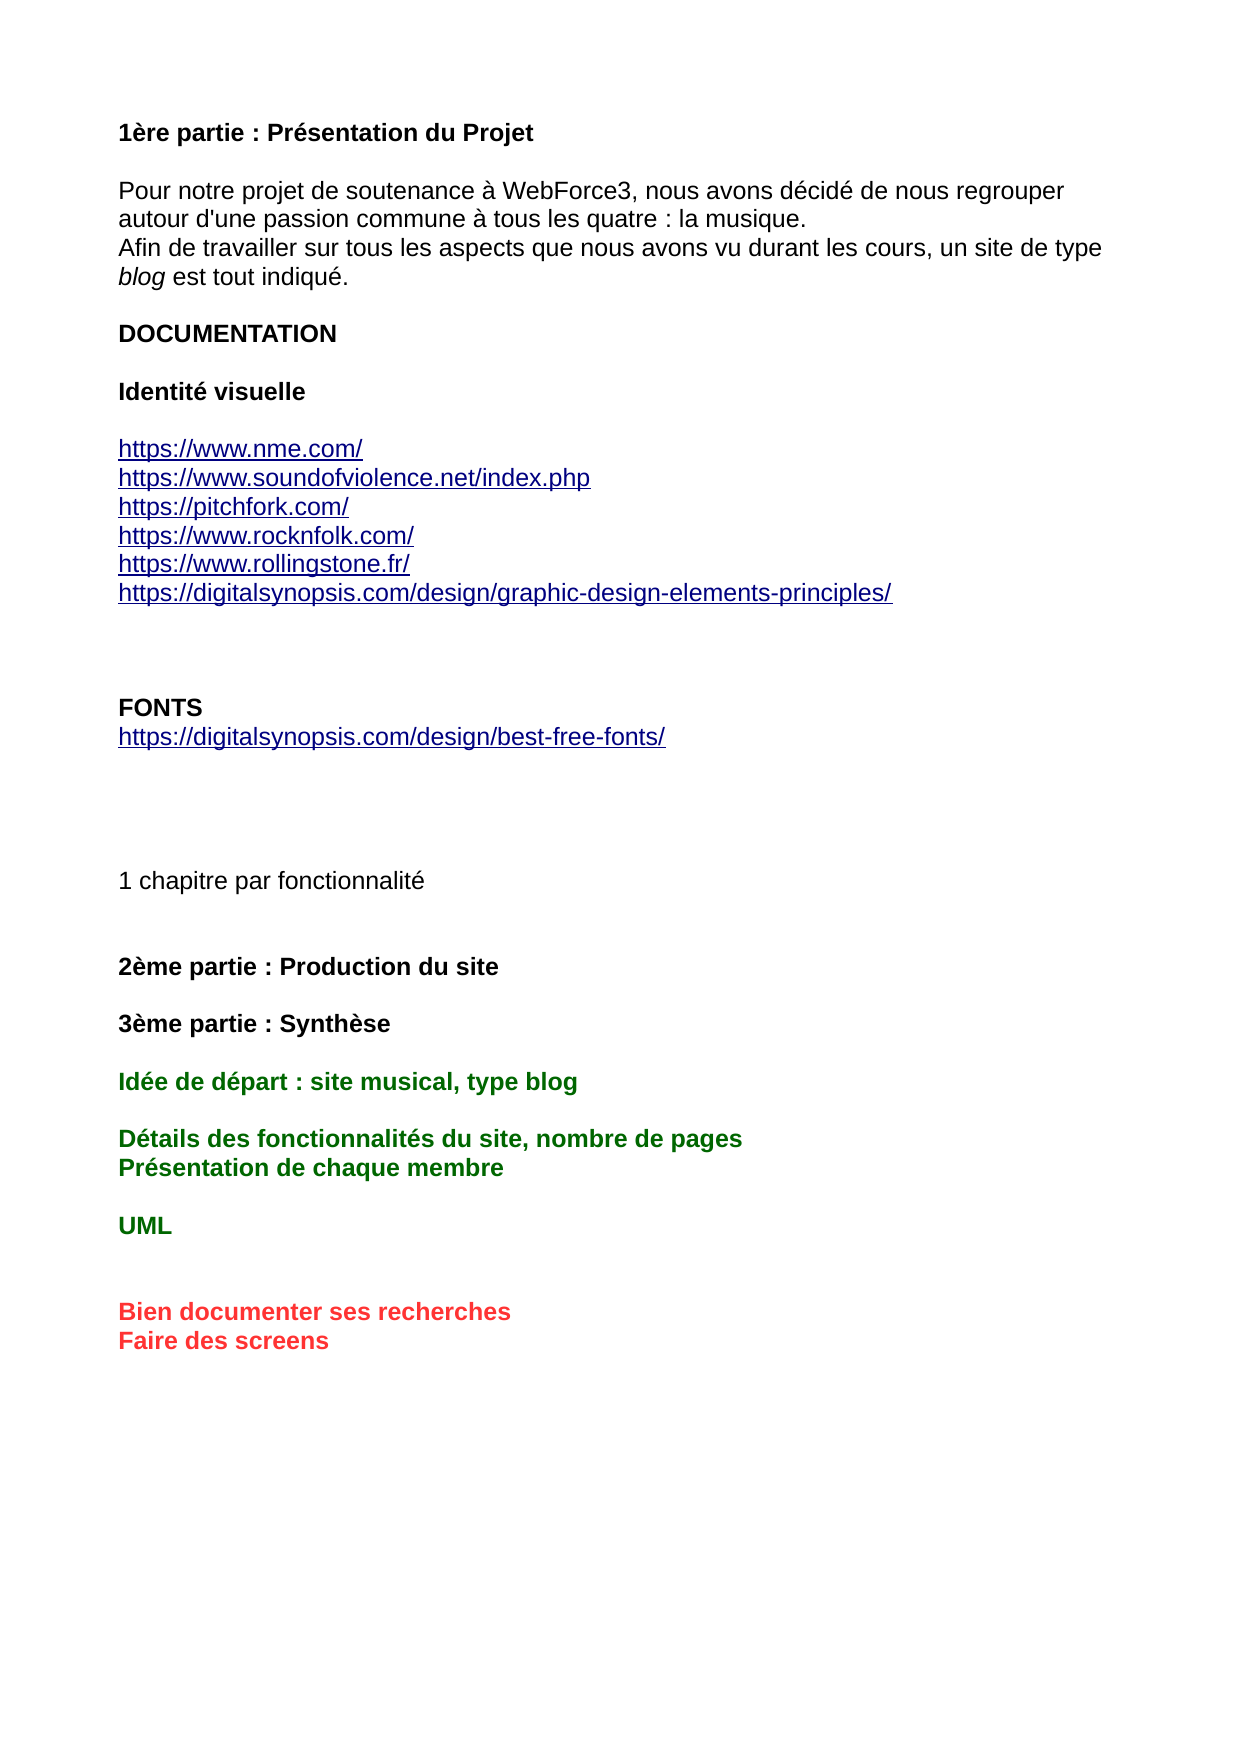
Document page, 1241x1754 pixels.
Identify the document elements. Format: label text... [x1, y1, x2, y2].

text https://www.rocknfolk.com/ [118, 521, 1122, 549]
text Afin de travailler sur tous les aspects que nous avons vu durant les cours, un site de type blog est tout indiqué. [118, 233, 1122, 291]
text Pour notre projet de soutenance à WebForce3, nous avons décidé de nous regrouper autour d'une passion commune à tous les quatre : la musique. [118, 176, 1122, 233]
text Bien documenter ses recherches [118, 1297, 1122, 1326]
text https://digitalsynopsis.com/design/best-free-fonts/ [118, 722, 1122, 751]
text https://www.nme.com/ [118, 434, 1122, 463]
text https://pitchfork.com/ [118, 492, 1122, 521]
text Faire des screens [118, 1326, 1122, 1354]
text 1 chapitre par fonctionnalité [118, 866, 1122, 894]
text Identité visuelle [118, 377, 1122, 406]
text Présentation de chaque membre [118, 1153, 1122, 1182]
text https://digitalsynopsis.com/design/graphic-design-elements-principles/ [118, 578, 1122, 607]
text 2ème partie : Production du site [118, 952, 1122, 981]
text DOCU MENTATION [118, 319, 1122, 348]
text https://www.soundofviolence.net/index.php [118, 463, 1122, 492]
text Détails des fonctionnalités du site, nombre de pages [118, 1124, 1122, 1153]
text Idée de départ : site musical, type blog [118, 1067, 1122, 1096]
text UML [118, 1211, 1122, 1239]
text 3ème partie : Synthèse [118, 1009, 1122, 1038]
text FONTS [118, 693, 1122, 722]
text https://www.rollingstone.fr/ [118, 549, 1122, 578]
text 1ère partie : Présentation du Projet [118, 118, 1122, 147]
